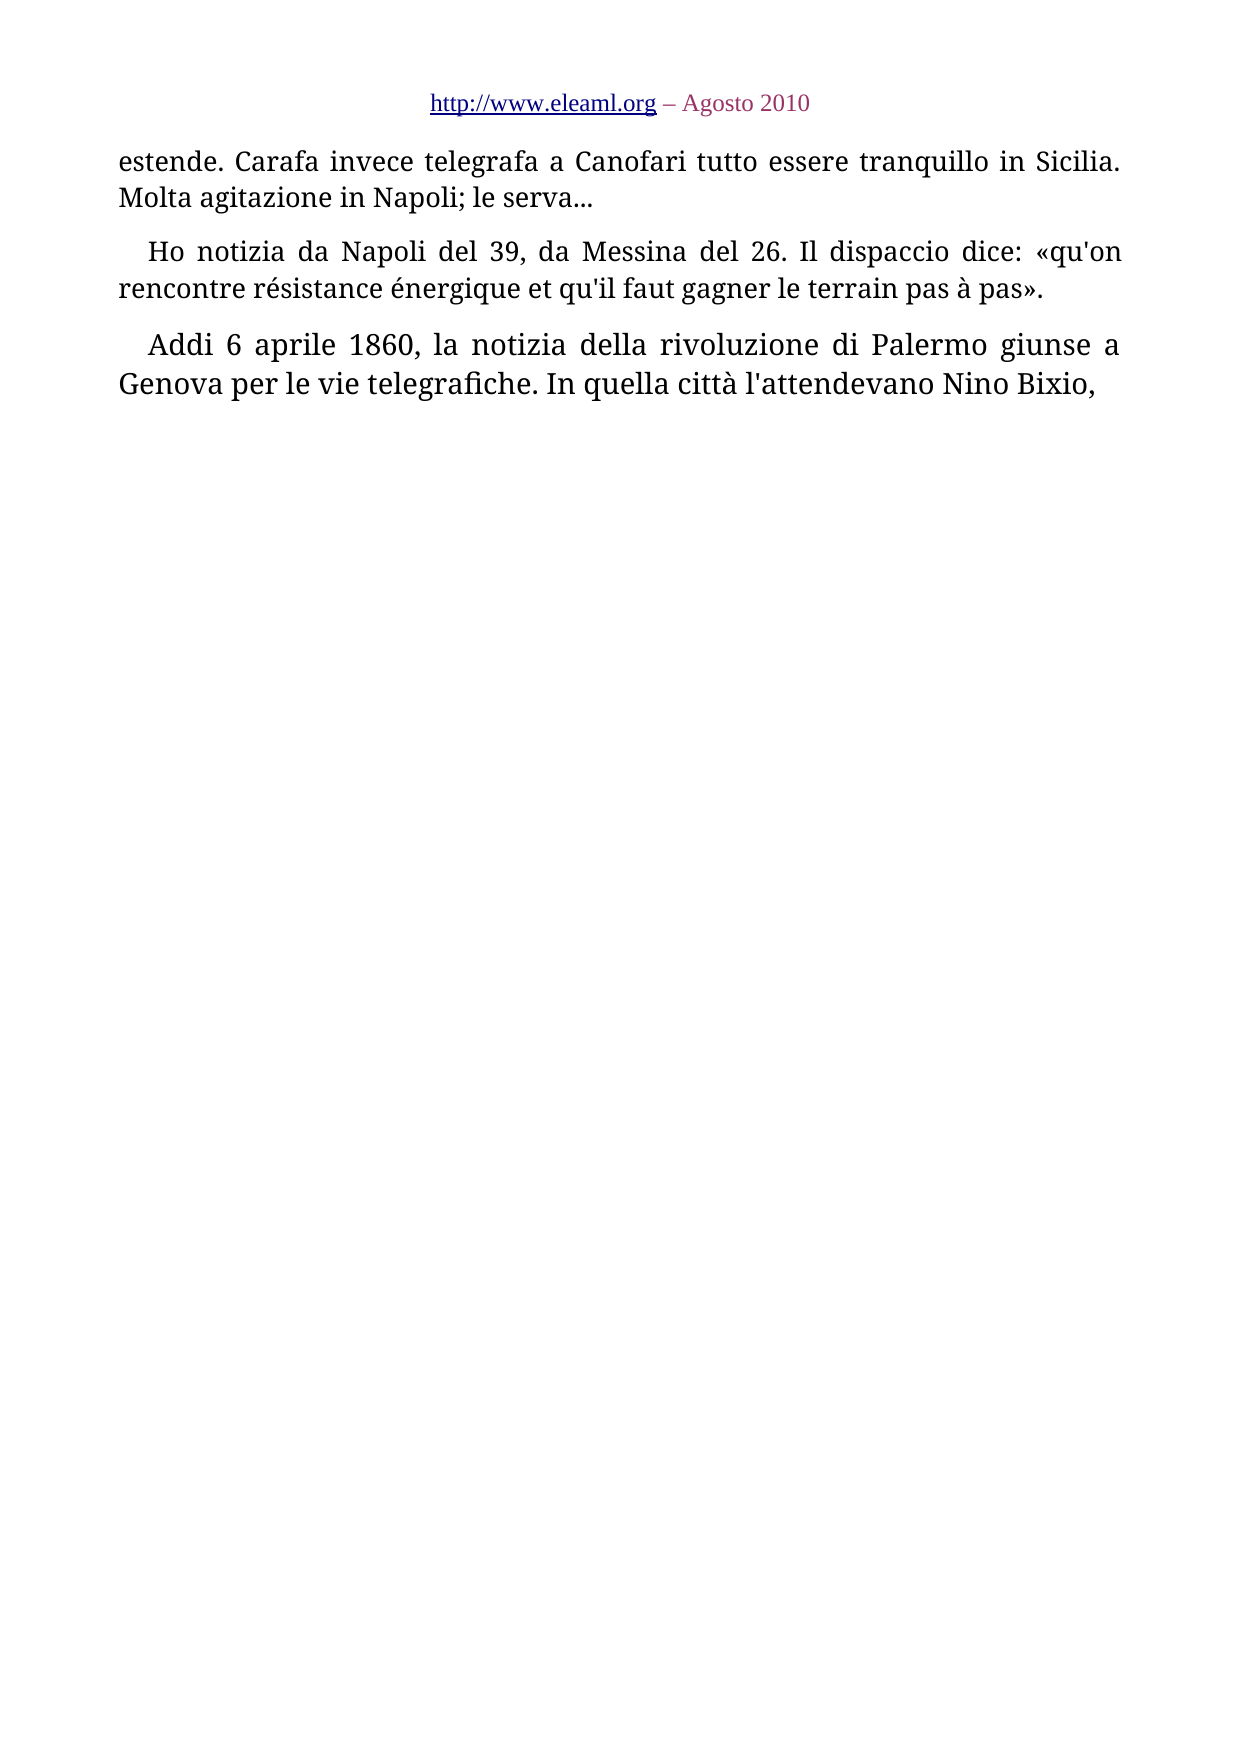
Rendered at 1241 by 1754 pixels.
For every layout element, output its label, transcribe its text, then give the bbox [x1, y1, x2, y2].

text estende. Carafa invece telegrafa a Canofari tutto essere tranquillo in Sicilia. Molta agitazione in Napoli; le serva... [118, 142, 1122, 216]
text Ho notizia da Napoli del 39, da Messina del 26. Il dispaccio dice: «qu'on rencontre résistance énergique et qu'il faut gagner le terrain pas à pas». [118, 233, 1122, 307]
text Addi 6 aprile 1860, la notizia della rivoluzione di Palermo giunse a Genova per le vie telegrafiche. In quella città l'attendevano Nino Bixio, [118, 324, 1122, 403]
